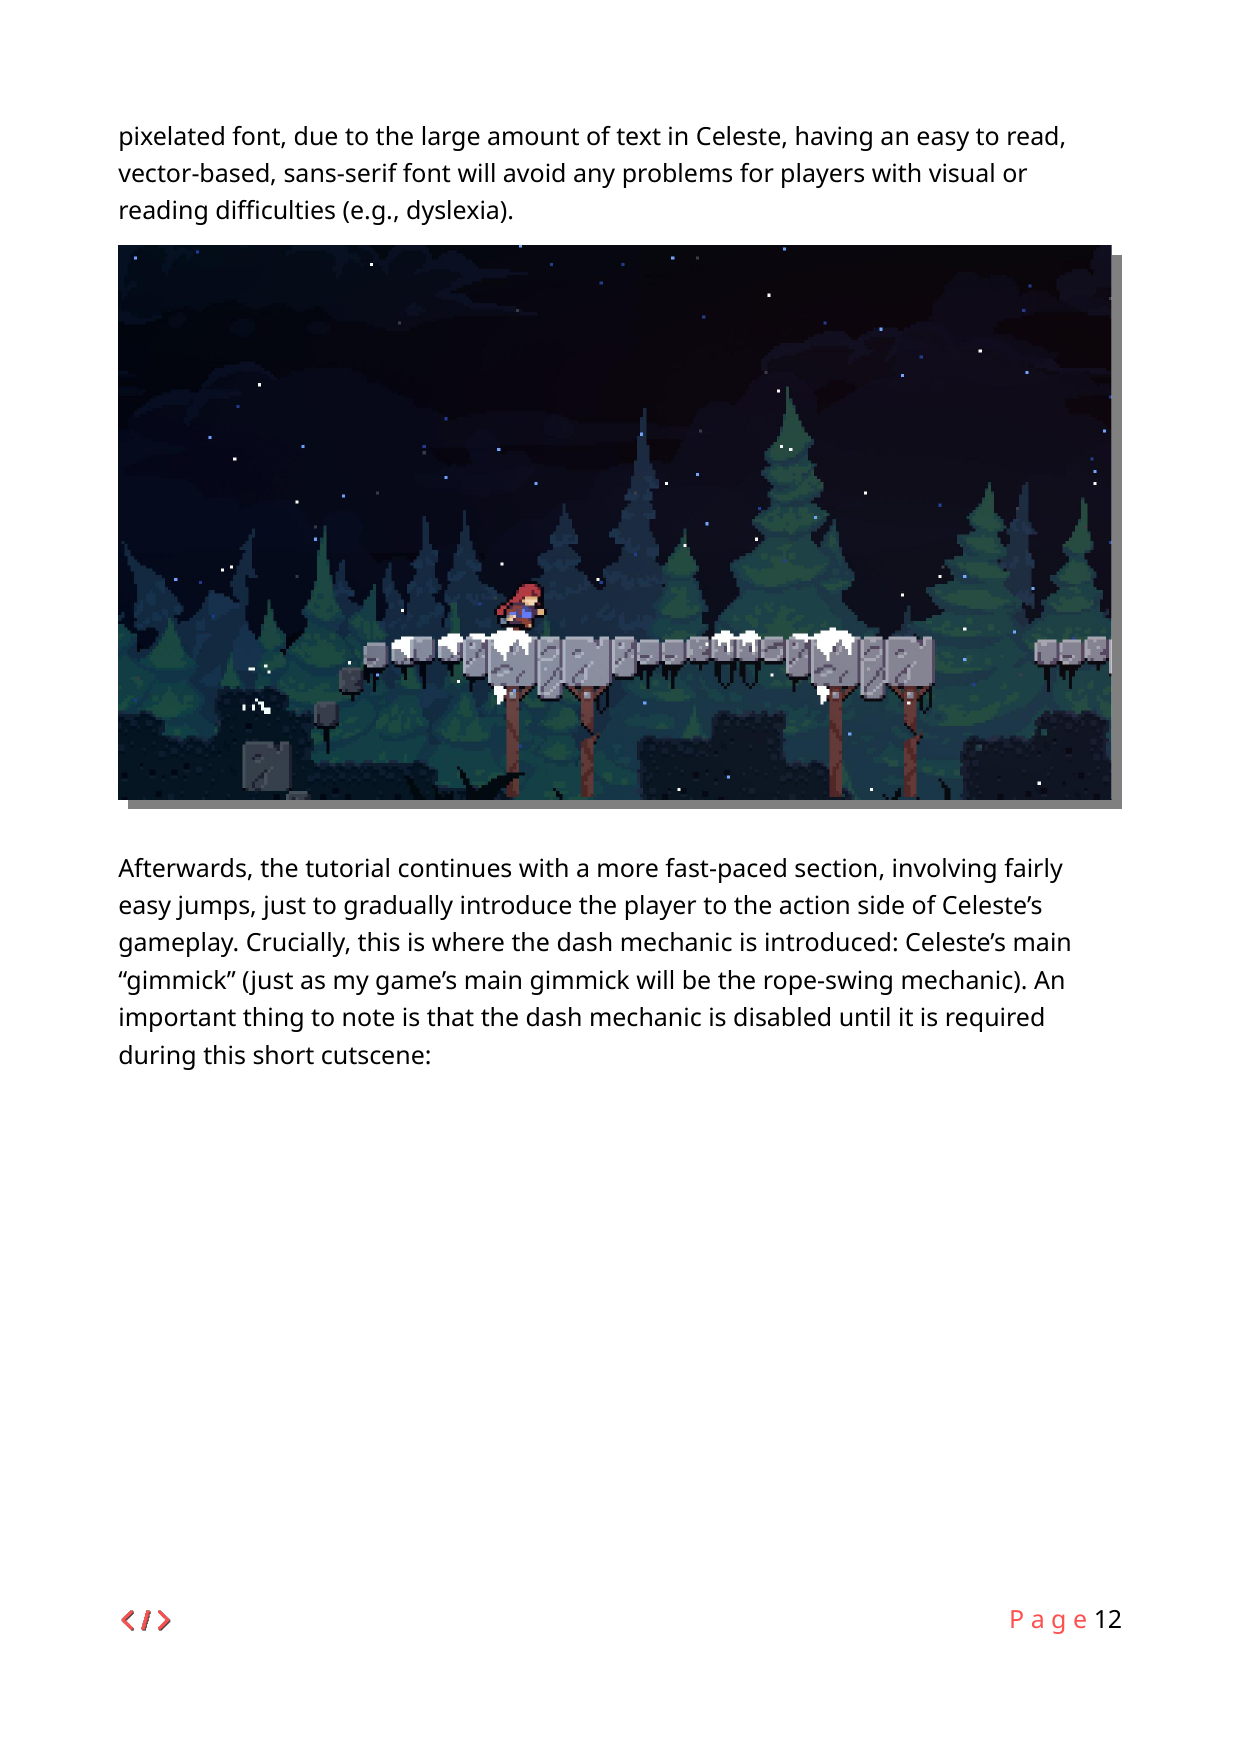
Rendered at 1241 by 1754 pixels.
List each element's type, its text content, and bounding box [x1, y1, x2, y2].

text Afterwards, the tutorial continues with a more fast-paced section, involving fairly easy jumps, just to gradually introduce the player to the action side of Celeste’s gameplay. Crucially, this is where the dash mechanic is introduced: Celeste’s main “gimmick” (just as my game’s main gimmick will be the rope-swing mechanic). An important thing to note is that the dash mechanic is disabled until it is required during this short cutscene: [118, 800, 1122, 1071]
picture [116, 1591, 175, 1649]
text pixelated font, due to the large amount of text in Celeste, having an easy to read, vector-based, sans-serif font will avoid any problems for players with visual or reading difficulties (e.g., dyslexia). [118, 118, 1122, 227]
picture [118, 245, 1112, 800]
